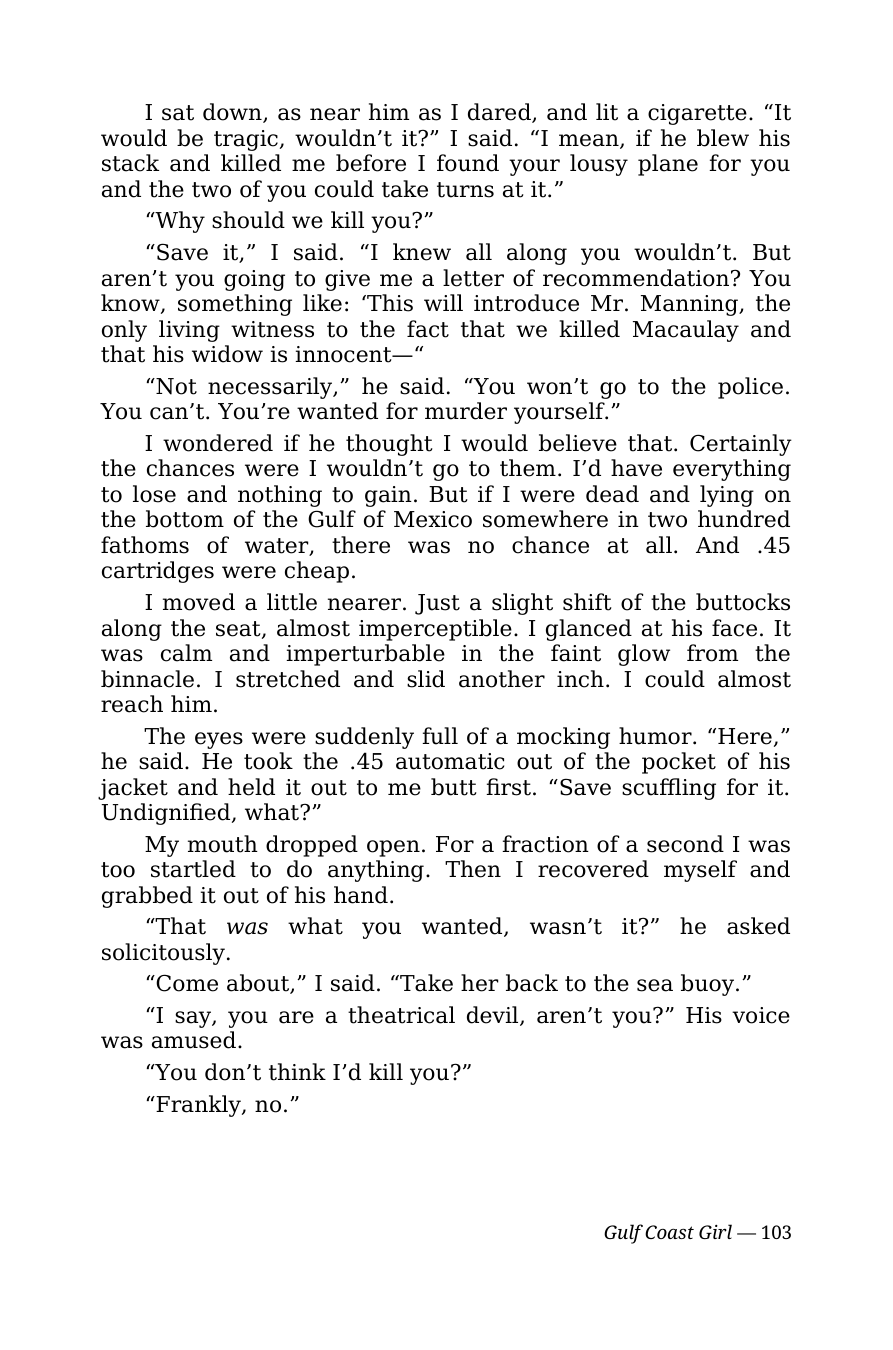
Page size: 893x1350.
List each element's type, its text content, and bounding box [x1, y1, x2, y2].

text “Not necessarily,” he said. “You won’t go to the police. You can’t. You’re wanted for murder yourself.” [101, 374, 792, 425]
text “You don’t think I’d kill you?” [101, 1060, 792, 1086]
text I sat down, as near him as I dared, and lit a cigarette. “It would be tragic, wouldn’t it?” I said. “I mean, if he blew his stack and killed me before I found your lousy plane for you and the two of you could take turns at it.” [101, 101, 792, 203]
text My mouth dropped open. For a fraction of a second I was too startled to do anything. Then I recovered myself and grabbed it out of his hand. [101, 832, 792, 908]
text “Come about,” I said. “Take her back to the sea buoy.” [101, 972, 792, 997]
text “I say, you are a theatrical devil, aren’t you?” His voice was amused. [101, 1003, 792, 1054]
text I wondered if he thought I would believe that. Certainly the chances were I wouldn’t go to them. I’d have everything to lose and nothing to gain. But if I were dead and lying on the bottom of the Gulf of Mexico somewhere in two hundred fathoms of water, there was no chance at all. And .45 cartridges were cheap. [101, 431, 792, 584]
text “That was what you wanted, wasn’t it?” he asked solicitously. [101, 914, 792, 966]
text I moved a little nearer. Just a slight shift of the buttocks along the seat, almost imperceptible. I glanced at his face. It was calm and imperturbable in the faint glow from the binnacle. I stretched and slid another inch. I could almost reach him. [101, 590, 792, 718]
text “Why should we kill you?” [101, 209, 792, 234]
text “Save it,” I said. “I knew all along you wouldn’t. But aren’t you going to give me a letter of recommendation? You know, something like: ‘This will introduce Mr. Manning, the only living witness to the fact that we killed Macaulay and that his widow is innocent—“ [101, 240, 792, 368]
text “Frankly, no.” [101, 1092, 792, 1117]
text The eyes were suddenly full of a mocking humor. “Here,” he said. He took the .45 automatic out of the pocket of his jacket and held it out to me butt first. “Save scuffling for it. Undignified, what?” [101, 724, 792, 826]
